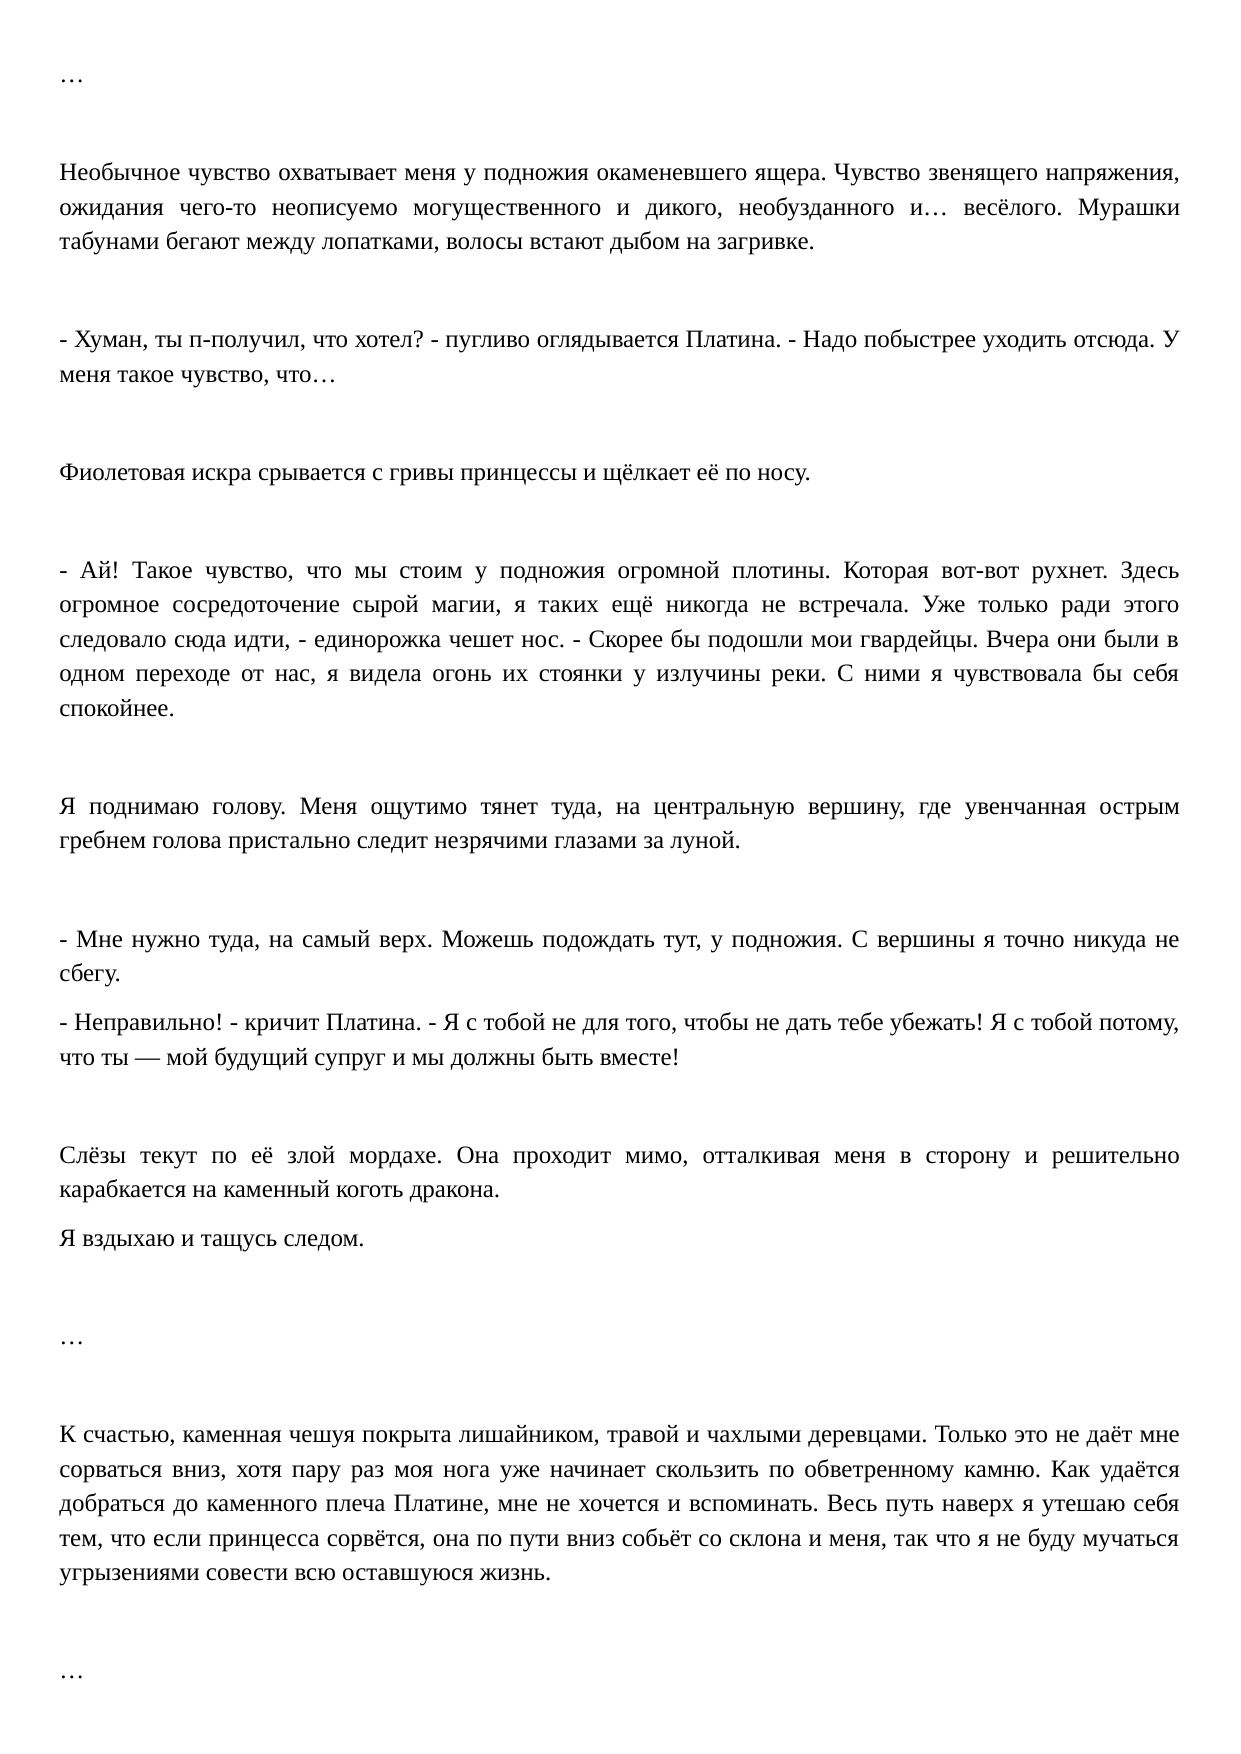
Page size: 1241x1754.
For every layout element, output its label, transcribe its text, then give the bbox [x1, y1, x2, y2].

text Слёзы текут по её злой мордахе. Она проходит мимо, отталкивая меня в сторону и решительно карабкается на каменный коготь дракона. [59, 1140, 1181, 1203]
text … [59, 1656, 1181, 1684]
text - Ай! Такое чувство, что мы стоим у подножия огромной плотины. Которая вот-вот рухнет. Здесь огромное сосредоточение сырой магии, я таких ещё никогда не встречала. Уже только ради этого следовало сюда идти, - единорожка чешет нос. - Скорее бы подошли мои гвардейцы. Вчера они были в одном переходе от нас, я видела огонь их стоянки у излучины реки. С ними я чувствовала бы себя спокойнее. [59, 555, 1181, 722]
text Я вздыхаю и тащусь следом. [59, 1223, 1181, 1252]
text - Неправильно! - кричит Платина. - Я с тобой не для того, чтобы не дать тебе убежать! Я с тобой потому, что ты — мой будущий супруг и мы должны быть вместе! [59, 1007, 1181, 1070]
text - Мне нужно туда, на самый верх. Можешь подождать тут, у подножия. С вершины я точно никуда не сбегу. [59, 924, 1181, 987]
text Фиолетовая искра срывается с гривы принцессы и щёлкает её по носу. [59, 457, 1181, 486]
text Необычное чувство охватывает меня у подножия окаменевшего ящера. Чувство звенящего напряжения, ожидания чего-то неописуемо могущественного и дикого, необузданного и… весёлого. Мурашки табунами бегают между лопатками, волосы встают дыбом на загривке. [59, 157, 1181, 255]
text … [59, 59, 1181, 88]
text К счастью, каменная чешуя покрыта лишайником, травой и чахлыми деревцами. Только это не даёт мне сорваться вниз, хотя пару раз моя нога уже начинает скользить по обветренному камню. Как удаётся добраться до каменного плеча Платине, мне не хочется и вспоминать. Весь путь наверх я утешаю себя тем, что если принцесса сорвётся, она по пути вниз собьёт со склона и меня, так что я не буду мучаться угрызениями совести всю оставшуюся жизнь. [59, 1419, 1181, 1586]
text - Хуман, ты п-получил, что хотел? - пугливо оглядывается Платина. - Надо побыстрее уходить отсюда. У меня такое чувство, что… [59, 324, 1181, 387]
text Я поднимаю голову. Меня ощутимо тянет туда, на центральную вершину, где увенчанная острым гребнем голова пристально следит незрячими глазами за луной. [59, 791, 1181, 854]
text … [59, 1321, 1181, 1350]
